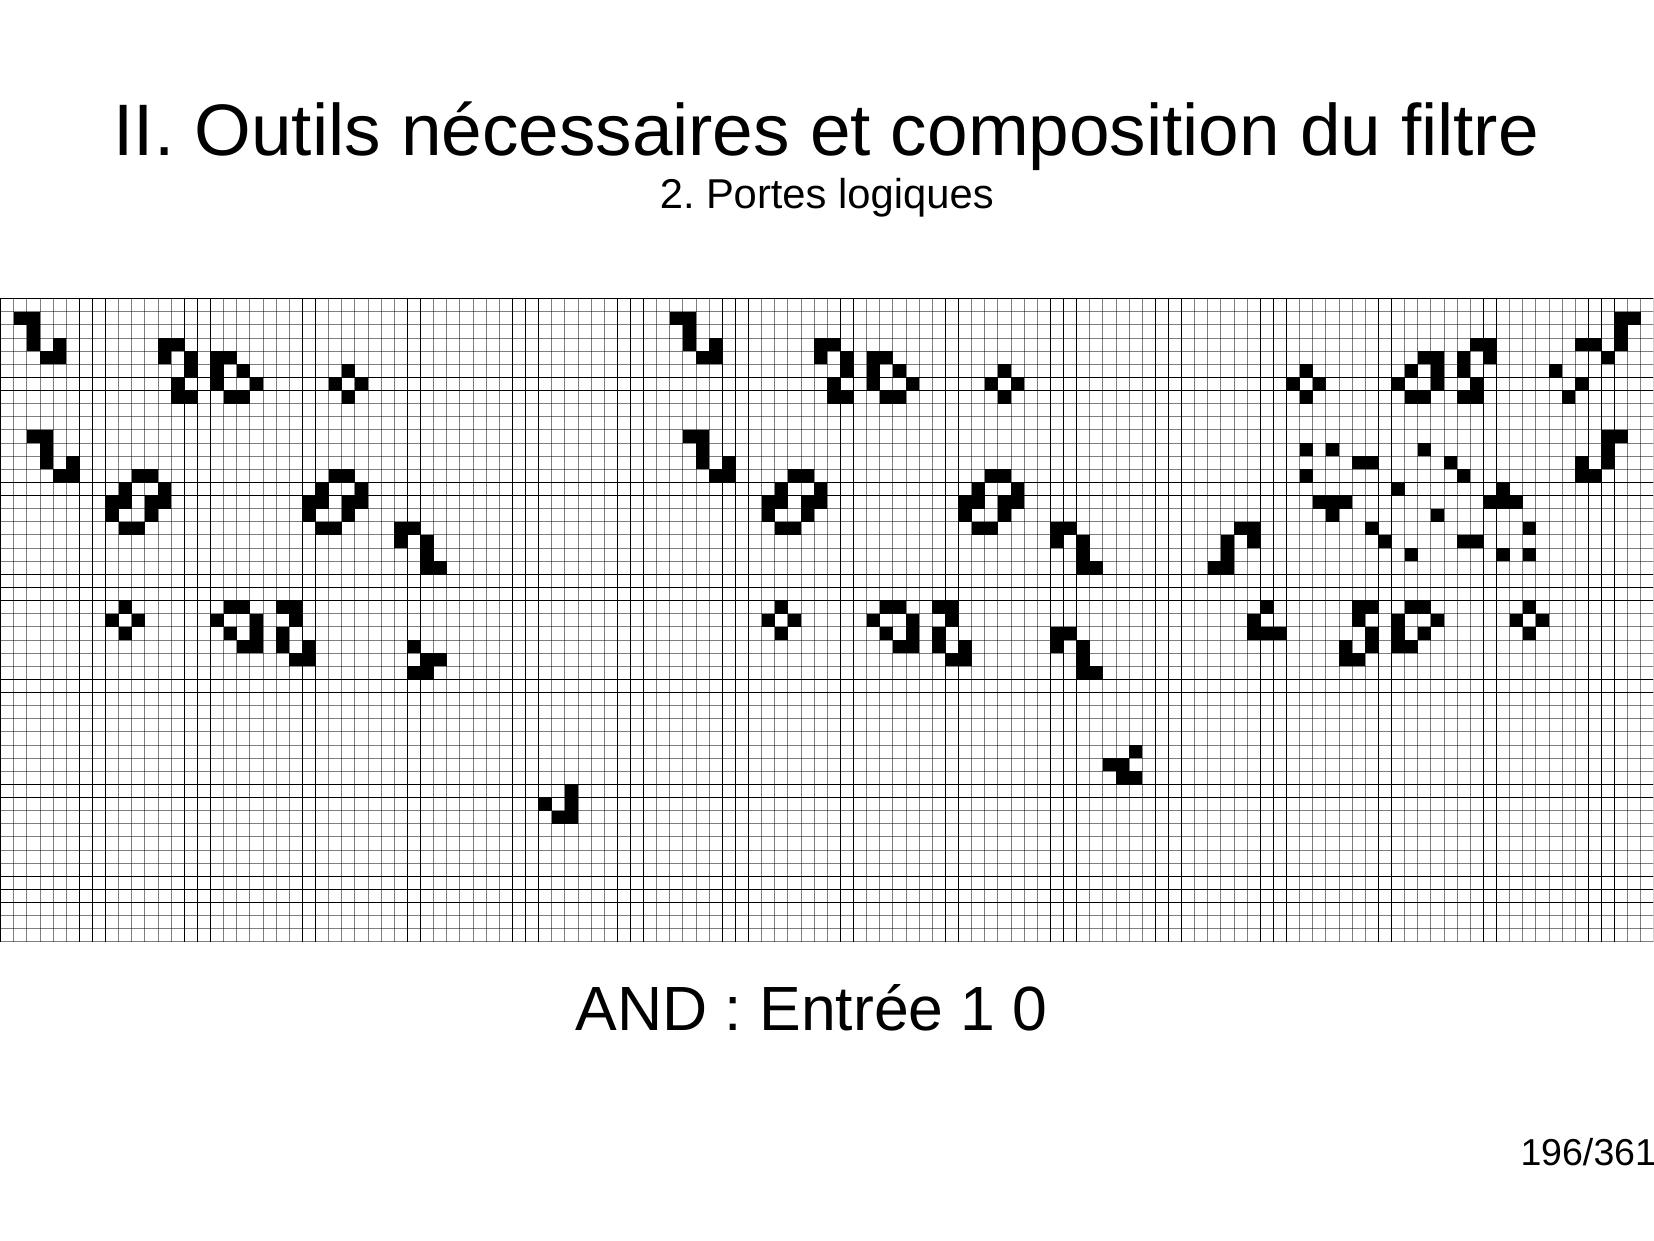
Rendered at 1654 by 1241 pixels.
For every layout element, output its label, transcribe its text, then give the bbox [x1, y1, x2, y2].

title II. Outils nécessaires et composition du filtre 2. Portes logiques [82, 49, 1571, 257]
picture [0, 298, 1654, 942]
text_box AND : Entrée 1 0 [561, 966, 1064, 1052]
text_box <number>/361 [1505, 1124, 1654, 1182]
